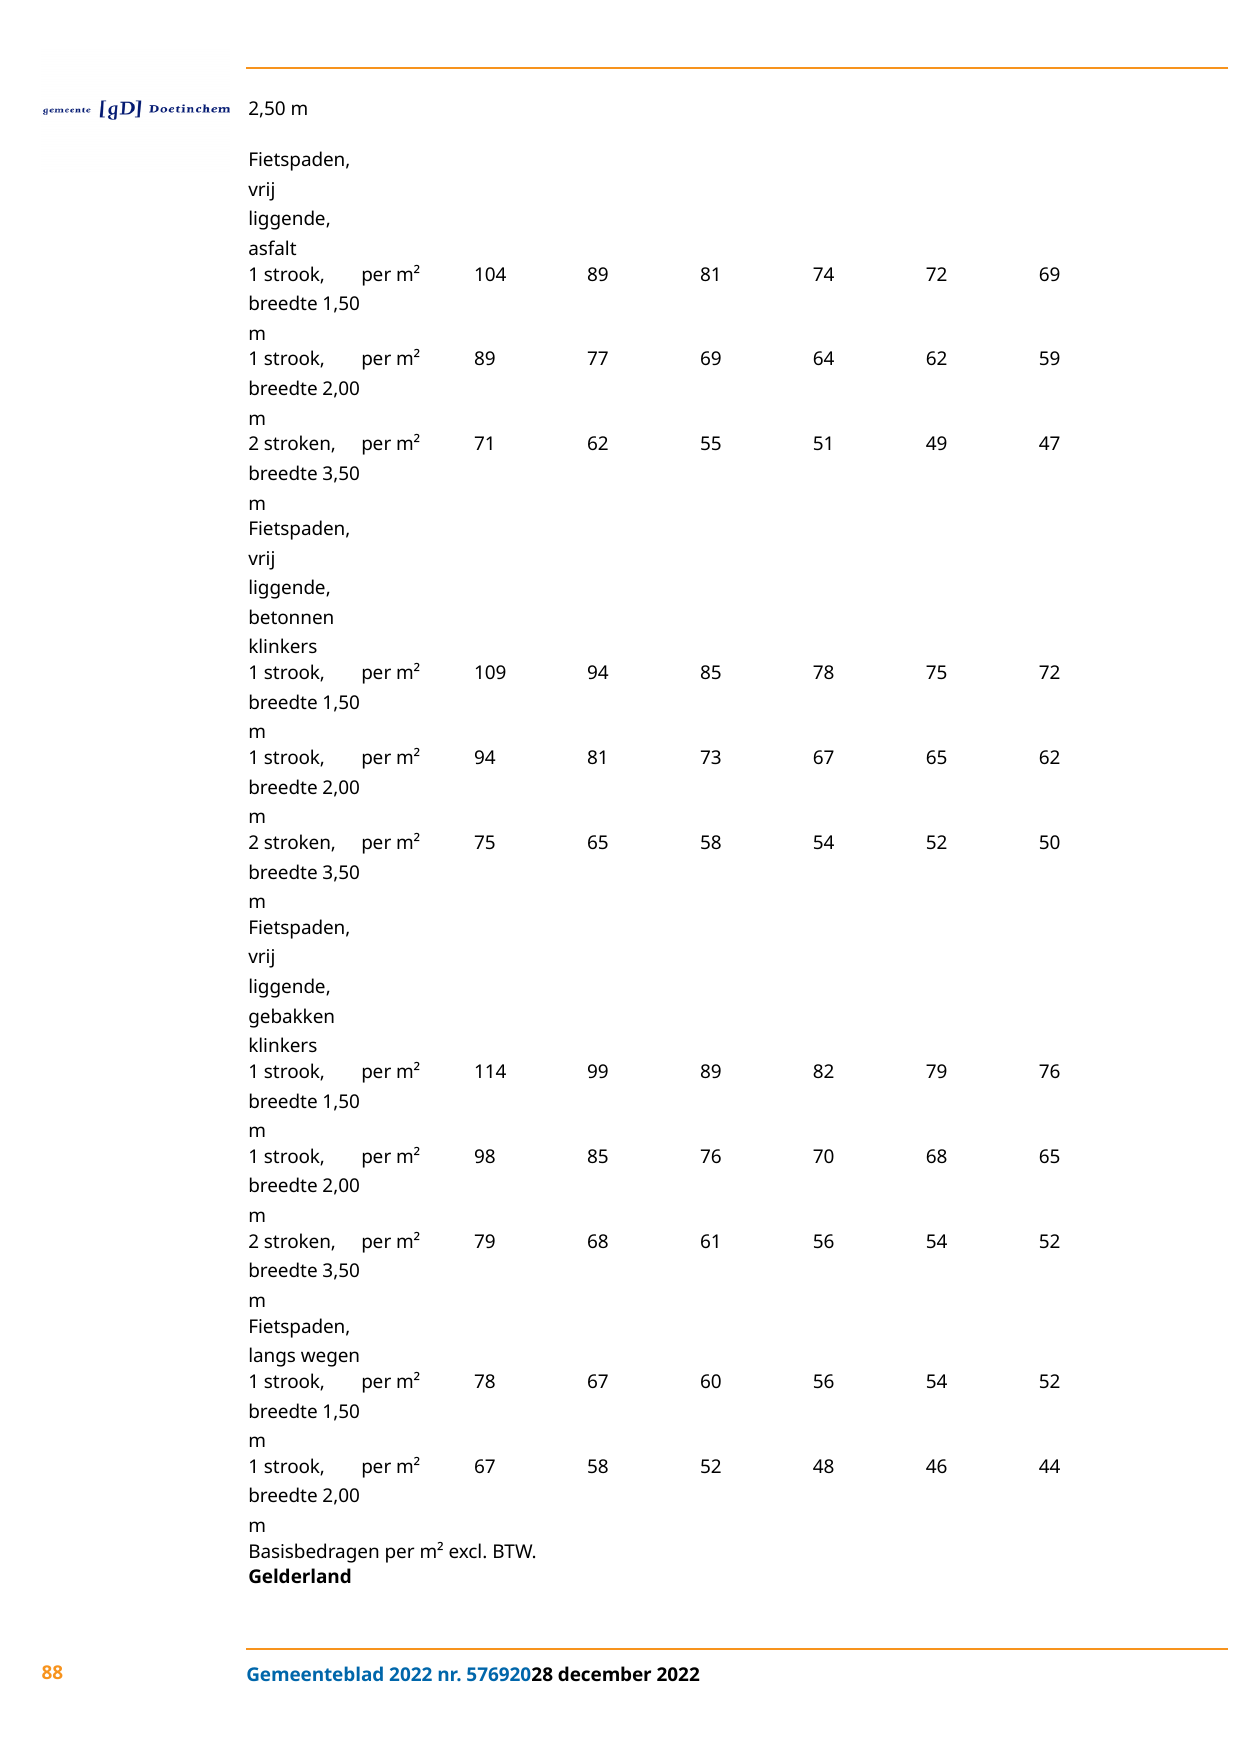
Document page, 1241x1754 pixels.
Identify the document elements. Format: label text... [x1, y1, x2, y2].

table_cell [700, 95, 813, 121]
table_cell per m² [361, 744, 474, 829]
table_cell [1039, 146, 1152, 261]
table_cell per m² [361, 346, 474, 431]
table_cell 47 [1039, 431, 1152, 515]
table_cell 67 [587, 1368, 700, 1453]
table_cell [700, 121, 813, 146]
table_cell 71 [474, 431, 587, 515]
table_cell 64 [813, 346, 926, 431]
table_cell 49 [926, 431, 1038, 515]
table_cell 58 [587, 1453, 700, 1538]
table_cell [813, 515, 926, 659]
table_cell [926, 914, 1038, 1058]
table_cell 2,50 m [248, 95, 361, 121]
picture [41, 47, 231, 172]
table_cell per m² [361, 431, 474, 515]
table_cell [926, 515, 1038, 659]
table_cell [1039, 914, 1152, 1058]
table_cell [587, 121, 700, 146]
table_cell 76 [1039, 1058, 1152, 1143]
table_cell [1039, 515, 1152, 659]
table_cell 52 [1039, 1368, 1152, 1453]
table_cell [813, 1313, 926, 1368]
table_cell 65 [1039, 1143, 1152, 1228]
table_cell 81 [700, 261, 813, 346]
table_cell per m² [361, 1143, 474, 1228]
table_cell 67 [474, 1453, 587, 1538]
table_cell 65 [587, 829, 700, 914]
table_cell 2 stroken, breedte 3,50 m [248, 829, 361, 914]
table_cell per m² [361, 1368, 474, 1453]
table_cell 89 [700, 1058, 813, 1143]
table_cell Fietspaden, langs wegen [248, 1313, 361, 1368]
table_cell 55 [700, 431, 813, 515]
table_cell per m² [361, 1453, 474, 1538]
table_cell 46 [926, 1453, 1038, 1538]
table_cell 58 [700, 829, 813, 914]
table_cell 85 [700, 660, 813, 744]
table_cell 89 [474, 346, 587, 431]
table_cell [587, 515, 700, 659]
table_cell [700, 146, 813, 261]
table_cell 56 [813, 1368, 926, 1453]
table_cell 109 [474, 660, 587, 744]
table_cell [1039, 121, 1152, 146]
table_cell [813, 121, 926, 146]
table_cell 68 [587, 1228, 700, 1313]
table_cell [926, 1313, 1038, 1368]
table_cell [926, 121, 1038, 146]
table_cell 62 [587, 431, 700, 515]
table_cell 78 [474, 1368, 587, 1453]
table_cell 54 [813, 829, 926, 914]
table_cell 99 [587, 1058, 700, 1143]
table_cell [361, 121, 474, 146]
table_cell [926, 146, 1038, 261]
table_cell 77 [587, 346, 700, 431]
table_cell 62 [1039, 744, 1152, 829]
table_cell 89 [587, 261, 700, 346]
table_cell 60 [700, 1368, 813, 1453]
table_cell [700, 914, 813, 1058]
table_cell 72 [1039, 660, 1152, 744]
table_cell 75 [926, 660, 1038, 744]
table_cell per m² [361, 660, 474, 744]
table_cell [700, 1313, 813, 1368]
table_cell 75 [474, 829, 587, 914]
table_cell 69 [700, 346, 813, 431]
table_cell 79 [926, 1058, 1038, 1143]
table_cell per m² [361, 829, 474, 914]
table_cell [813, 95, 926, 121]
table_cell 2 stroken, breedte 3,50 m [248, 431, 361, 515]
table_cell [361, 146, 474, 261]
table_cell 54 [926, 1368, 1038, 1453]
table_cell [474, 1313, 587, 1368]
table_cell [474, 95, 587, 121]
table_cell Gelderland [248, 1564, 1152, 1589]
table_cell [587, 146, 700, 261]
table_cell [813, 914, 926, 1058]
table_cell 56 [813, 1228, 926, 1313]
table_cell 1 strook, breedte 2,00 m [248, 1453, 361, 1538]
table_cell 52 [926, 829, 1038, 914]
table_cell [587, 1313, 700, 1368]
table_cell [361, 95, 474, 121]
table_cell 94 [587, 660, 700, 744]
table_cell 44 [1039, 1453, 1152, 1538]
table_cell 1 strook, breedte 1,50 m [248, 1368, 361, 1453]
table_cell [474, 146, 587, 261]
table_cell 59 [1039, 346, 1152, 431]
table_cell 61 [700, 1228, 813, 1313]
table_cell 70 [813, 1143, 926, 1228]
table_cell Basisbedragen per m² excl. BTW. [248, 1538, 1152, 1564]
table_cell [474, 914, 587, 1058]
table_cell 54 [926, 1228, 1038, 1313]
table_cell [926, 95, 1038, 121]
table_cell 94 [474, 744, 587, 829]
table_cell per m² [361, 1228, 474, 1313]
table_cell 1 strook, breedte 1,50 m [248, 1058, 361, 1143]
table_cell 1 strook, breedte 1,50 m [248, 660, 361, 744]
table_cell Fietspaden, vrij liggende, gebakken klinkers [248, 914, 361, 1058]
table_cell 78 [813, 660, 926, 744]
table_cell 79 [474, 1228, 587, 1313]
table_cell 1 strook, breedte 1,50 m [248, 261, 361, 346]
table_cell 62 [926, 346, 1038, 431]
table_cell 73 [700, 744, 813, 829]
table_cell [1039, 1313, 1152, 1368]
table_cell 69 [1039, 261, 1152, 346]
table_cell 68 [926, 1143, 1038, 1228]
table_cell [474, 515, 587, 659]
table_cell 48 [813, 1453, 926, 1538]
table_cell 114 [474, 1058, 587, 1143]
table_cell 104 [474, 261, 587, 346]
table_cell 67 [813, 744, 926, 829]
table_cell [587, 95, 700, 121]
table_cell Fietspaden, vrij liggende, betonnen klinkers [248, 515, 361, 659]
table_cell [1039, 95, 1152, 121]
table_cell 81 [587, 744, 700, 829]
table_cell 76 [700, 1143, 813, 1228]
table_cell 50 [1039, 829, 1152, 914]
table_cell [361, 1313, 474, 1368]
table_cell 52 [700, 1453, 813, 1538]
table_cell 1 strook, breedte 2,00 m [248, 744, 361, 829]
table_cell 2 stroken, breedte 3,50 m [248, 1228, 361, 1313]
table_cell 51 [813, 431, 926, 515]
table_cell 98 [474, 1143, 587, 1228]
table_cell 65 [926, 744, 1038, 829]
table_cell per m² [361, 261, 474, 346]
table_cell [587, 914, 700, 1058]
table_cell [248, 121, 361, 146]
table_cell 72 [926, 261, 1038, 346]
table_cell 1 strook, breedte 2,00 m [248, 346, 361, 431]
table_cell 82 [813, 1058, 926, 1143]
table_cell 1 strook, breedte 2,00 m [248, 1143, 361, 1228]
table_cell 74 [813, 261, 926, 346]
table_cell 52 [1039, 1228, 1152, 1313]
table_cell [361, 914, 474, 1058]
table_cell [813, 146, 926, 261]
table_cell per m² [361, 1058, 474, 1143]
table_cell Fietspaden, vrij liggende, asfalt [248, 146, 361, 261]
table_cell [700, 515, 813, 659]
table_cell [361, 515, 474, 659]
table_cell [474, 121, 587, 146]
table_cell 85 [587, 1143, 700, 1228]
